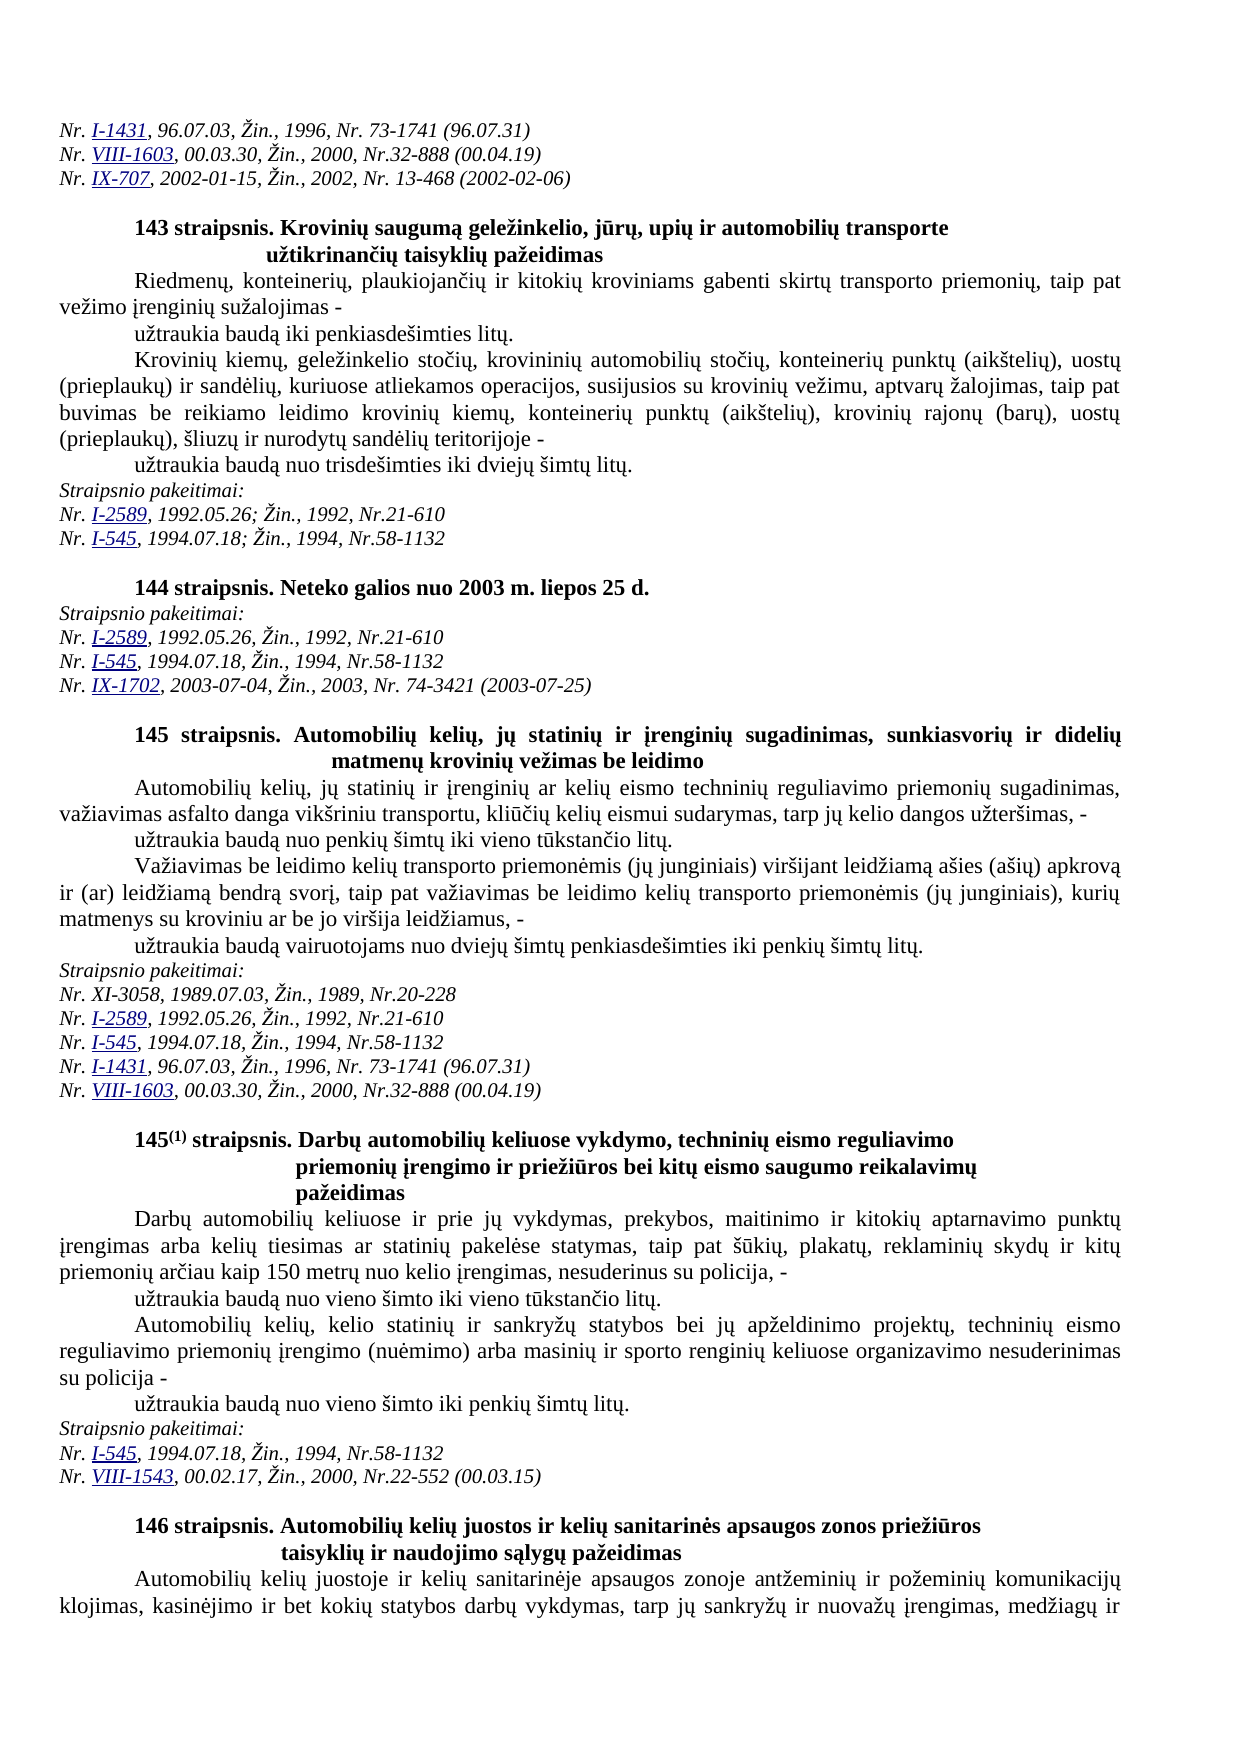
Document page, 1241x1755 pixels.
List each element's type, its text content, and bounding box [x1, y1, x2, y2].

text užtraukia baudą iki penkiasdešimties litų. [59, 320, 1122, 346]
text Nr. VIII-1603, 00.03.30, Žin., 2000, Nr.32-888 (00.04.19) [59, 142, 1122, 166]
text Darbų automobilių keliuose ir prie jų vykdymas, prekybos, maitinimo ir kitokių aptarnavimo punktų įrengimas arba kelių tiesimas ar statinių pakelėse statymas, taip pat šūkių, plakatų, reklaminių skydų ir kitų priemonių arčiau kaip 150 metrų nuo kelio įrengimas, nesuderinus su policija, - [59, 1206, 1122, 1284]
text pažeidimas [295, 1179, 1122, 1206]
text Nr. I-2589, 1992.05.26; Žin., 1992, Nr.21-610 [59, 502, 1122, 526]
text Nr. IX-1702, 2003-07-04, Žin., 2003, Nr. 74-3421 (2003-07-25) [59, 673, 1122, 697]
text Automobilių kelių juostoje ir kelių sanitarinėje apsaugos zonoje antžeminių ir požeminių komunikacijų klojimas, kasinėjimo ir bet kokių statybos darbų vykdymas, tarp jų sankryžų ir nuovažų įrengimas, medžiagų ir [59, 1565, 1122, 1618]
text Automobilių kelių, kelio statinių ir sankryžų statybos bei jų apželdinimo projektų, techninių eismo reguliavimo priemonių įrengimo (nuėmimo) arba masinių ir sporto renginių keliuose organizavimo nesuderinimas su policija - [59, 1311, 1122, 1390]
text užtraukia baudą nuo vieno šimto iki penkių šimtų litų. [59, 1390, 1122, 1416]
text Nr. I-545, 1994.07.18, Žin., 1994, Nr.58-1132 [59, 1030, 1122, 1054]
text Nr. XI-3058, 1989.07.03, Žin., 1989, Nr.20-228 [59, 982, 1122, 1006]
text Straipsnio pakeitimai: [59, 1416, 1122, 1440]
text Straipsnio pakeitimai: [59, 601, 1122, 624]
text užtraukia baudą nuo penkių šimtų iki vieno tūkstančio litų. [59, 826, 1122, 853]
text Nr. I-1431, 96.07.03, Žin., 1996, Nr. 73-1741 (96.07.31) [59, 118, 1122, 142]
text Nr. I-2589, 1992.05.26, Žin., 1992, Nr.21-610 [59, 1006, 1122, 1030]
text Važiavimas be leidimo kelių transporto priemonėmis (jų junginiais) viršijant leidžiamą ašies (ašių) apkrovą ir (ar) leidžiamą bendrą svorį, taip pat važiavimas be leidimo kelių transporto priemonėmis (jų junginiais), kurių matmenys su kroviniu ar be jo viršija leidžiamus, - [59, 853, 1122, 932]
text Krovinių kiemų, geležinkelio stočių, krovininių automobilių stočių, konteinerių punktų (aikštelių), uostų (prieplaukų) ir sandėlių, kuriuose atliekamos operacijos, susijusios su krovinių vežimu, aptvarų žalojimas, taip pat buvimas be reikiamo leidimo krovinių kiemų, konteinerių punktų (aikštelių), krovinių rajonų (barų), uostų (prieplaukų), šliuzų ir nurodytų sandėlių teritorijoje - [59, 346, 1122, 452]
text Straipsnio pakeitimai: [59, 958, 1122, 982]
text Nr. VIII-1543, 00.02.17, Žin., 2000, Nr.22-552 (00.03.15) [59, 1464, 1122, 1488]
text Automobilių kelių, jų statinių ir įrenginių ar kelių eismo techninių reguliavimo priemonių sugadinimas, važiavimas asfalto danga vikšriniu transportu, kliūčių kelių eismui sudarymas, tarp jų kelio dangos užteršimas, - [59, 773, 1122, 826]
text užtraukia baudą vairuotojams nuo dviejų šimtų penkiasdešimties iki penkių šimtų litų. [59, 932, 1122, 958]
text 146 straipsnis. Automobilių kelių juostos ir kelių sanitarinės apsaugos zonos priežiūros [134, 1513, 1122, 1539]
text Nr. I-2589, 1992.05.26, Žin., 1992, Nr.21-610 [59, 624, 1122, 649]
text Nr. I-545, 1994.07.18; Žin., 1994, Nr.58-1132 [59, 526, 1122, 550]
text Nr. I-1431, 96.07.03, Žin., 1996, Nr. 73-1741 (96.07.31) [59, 1054, 1122, 1078]
text priemonių įrengimo ir priežiūros bei kitų eismo saugumo reikalavimų [295, 1153, 1122, 1179]
text 144 straipsnis. Neteko galios nuo 2003 m. liepos 25 d. [59, 574, 1122, 601]
text taisyklių ir naudojimo sąlygų pažeidimas [281, 1539, 1122, 1565]
text Nr. I-545, 1994.07.18, Žin., 1994, Nr.58-1132 [59, 649, 1122, 673]
text 145 straipsnis. Automobilių kelių, jų statinių ir įrenginių sugadinimas, sunkiasvorių ir didelių matmenų krovinių vežimas be leidimo [134, 721, 1122, 773]
text Nr. IX-707, 2002-01-15, Žin., 2002, Nr. 13-468 (2002-02-06) [59, 166, 1122, 190]
text Riedmenų, konteinerių, plaukiojančių ir kitokių kroviniams gabenti skirtų transporto priemonių, taip pat vežimo įrenginių sužalojimas - [59, 267, 1122, 320]
text užtraukia baudą nuo vieno šimto iki vieno tūkstančio litų. [59, 1284, 1122, 1311]
text Nr. I-545, 1994.07.18, Žin., 1994, Nr.58-1132 [59, 1440, 1122, 1464]
text užtikrinančių taisyklių pažeidimas [59, 241, 1122, 267]
text Straipsnio pakeitimai: [59, 478, 1122, 502]
text užtraukia baudą nuo trisdešimties iki dviejų šimtų litų. [59, 452, 1122, 478]
text 145(1) straipsnis. Darbų automobilių keliuose vykdymo, techninių eismo reguliavimo [134, 1126, 1122, 1153]
text Nr. VIII-1603, 00.03.30, Žin., 2000, Nr.32-888 (00.04.19) [59, 1078, 1122, 1102]
text 143 straipsnis. Krovinių saugumą geležinkelio, jūrų, upių ir automobilių transporte [59, 214, 1122, 241]
